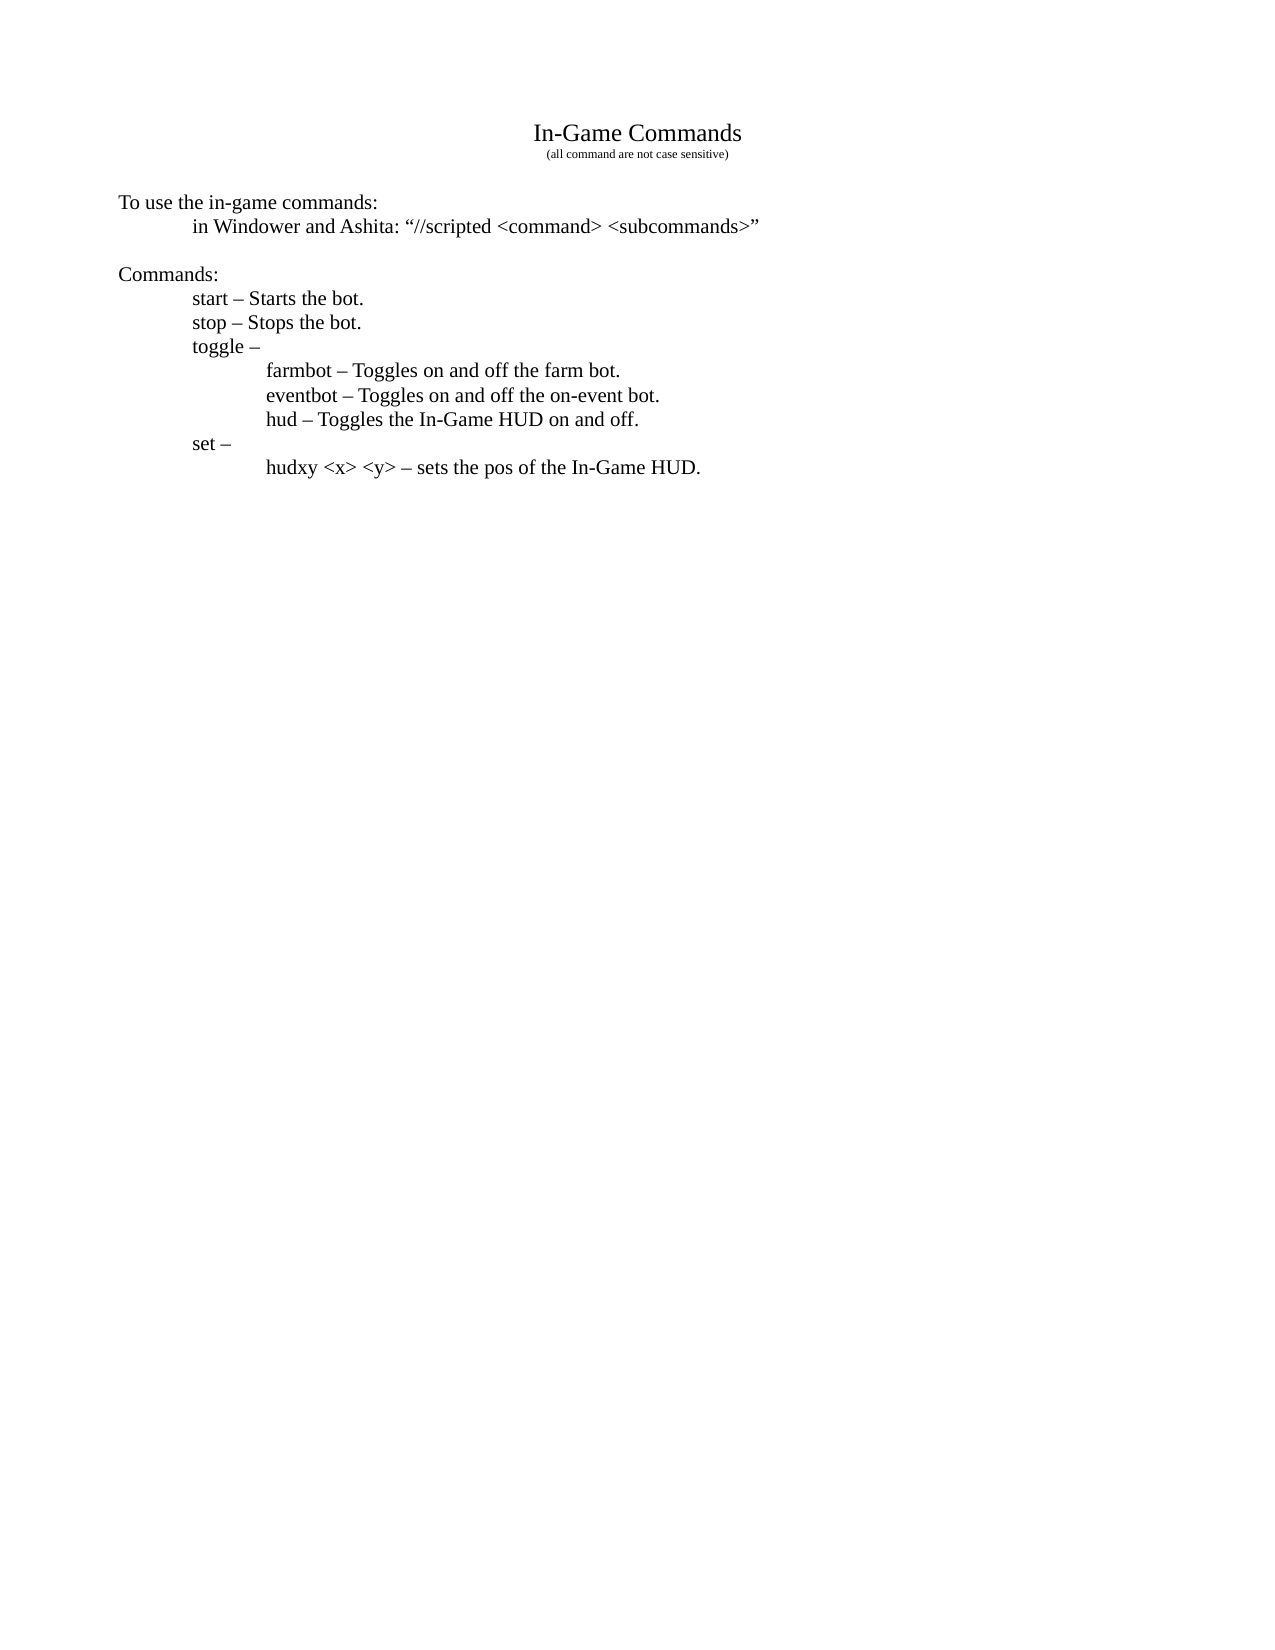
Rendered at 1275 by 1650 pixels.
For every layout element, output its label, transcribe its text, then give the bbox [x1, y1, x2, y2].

text set – [118, 431, 1157, 455]
text hudxy <x> <y> – sets the pos of the In-Game HUD. [118, 455, 1157, 479]
text toggle – [118, 334, 1157, 358]
text In-Game Commands [118, 118, 1157, 147]
text Commands: [118, 262, 1157, 286]
text in Windower and Ashita: “//scripted <command> <subcommands>” [118, 214, 1157, 238]
text farmbot – Toggles on and off the farm bot. [118, 358, 1157, 382]
text hud – Toggles the In-Game HUD on and off. [118, 407, 1157, 431]
text start – Starts the bot. [118, 286, 1157, 310]
text eventbot – Toggles on and off the on-event bot. [118, 382, 1157, 407]
text To use the in-game commands: [118, 190, 1157, 214]
text stop – Stops the bot. [118, 310, 1157, 334]
text (all command are not case sensitive) [118, 147, 1157, 161]
